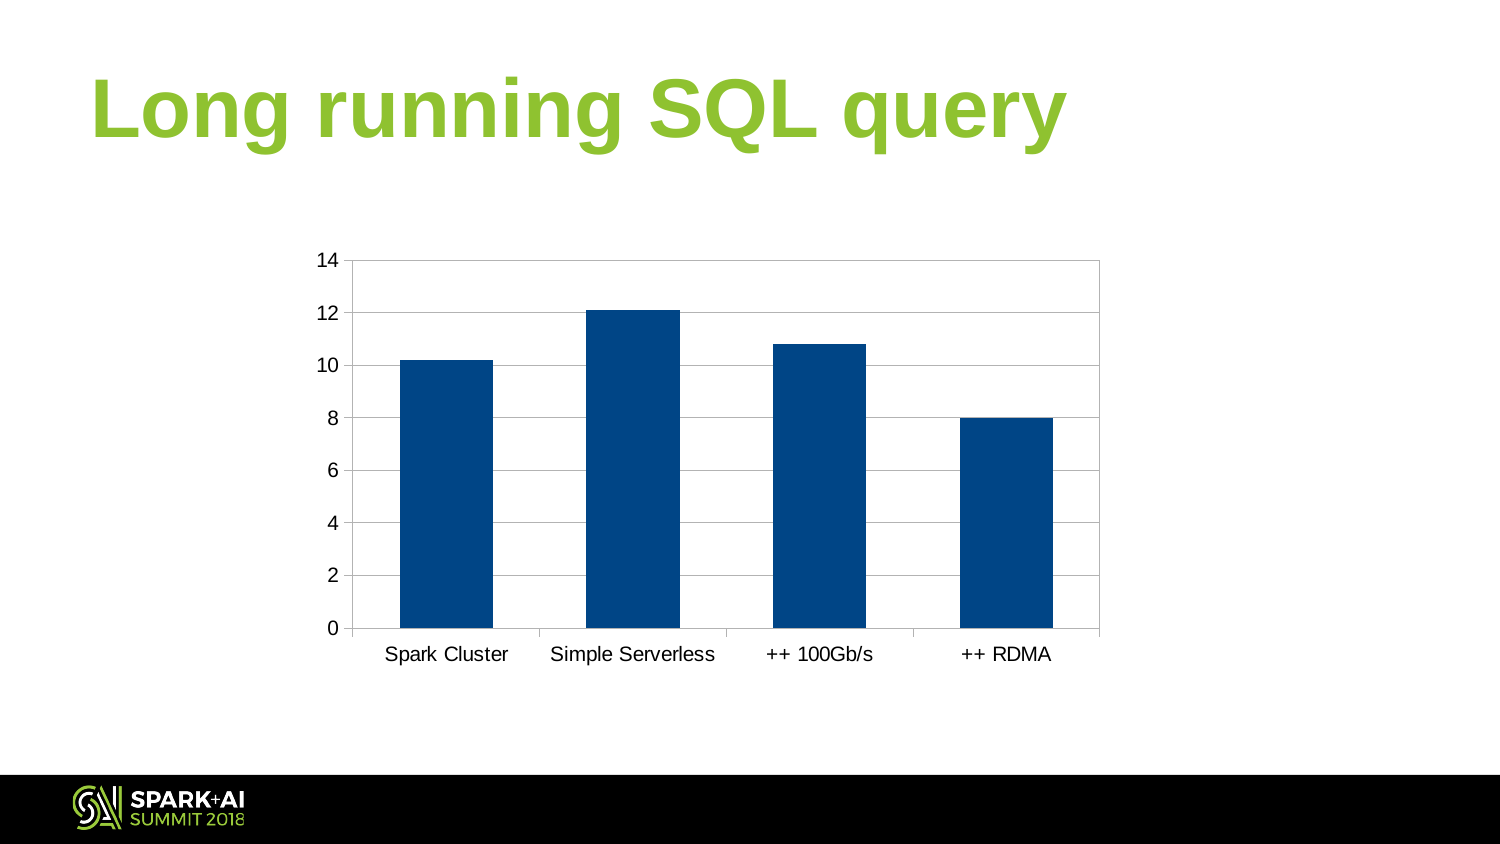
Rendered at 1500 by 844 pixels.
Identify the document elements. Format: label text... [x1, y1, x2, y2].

chart [300, 240, 1117, 676]
title Long running SQL query [75, 33, 1426, 175]
